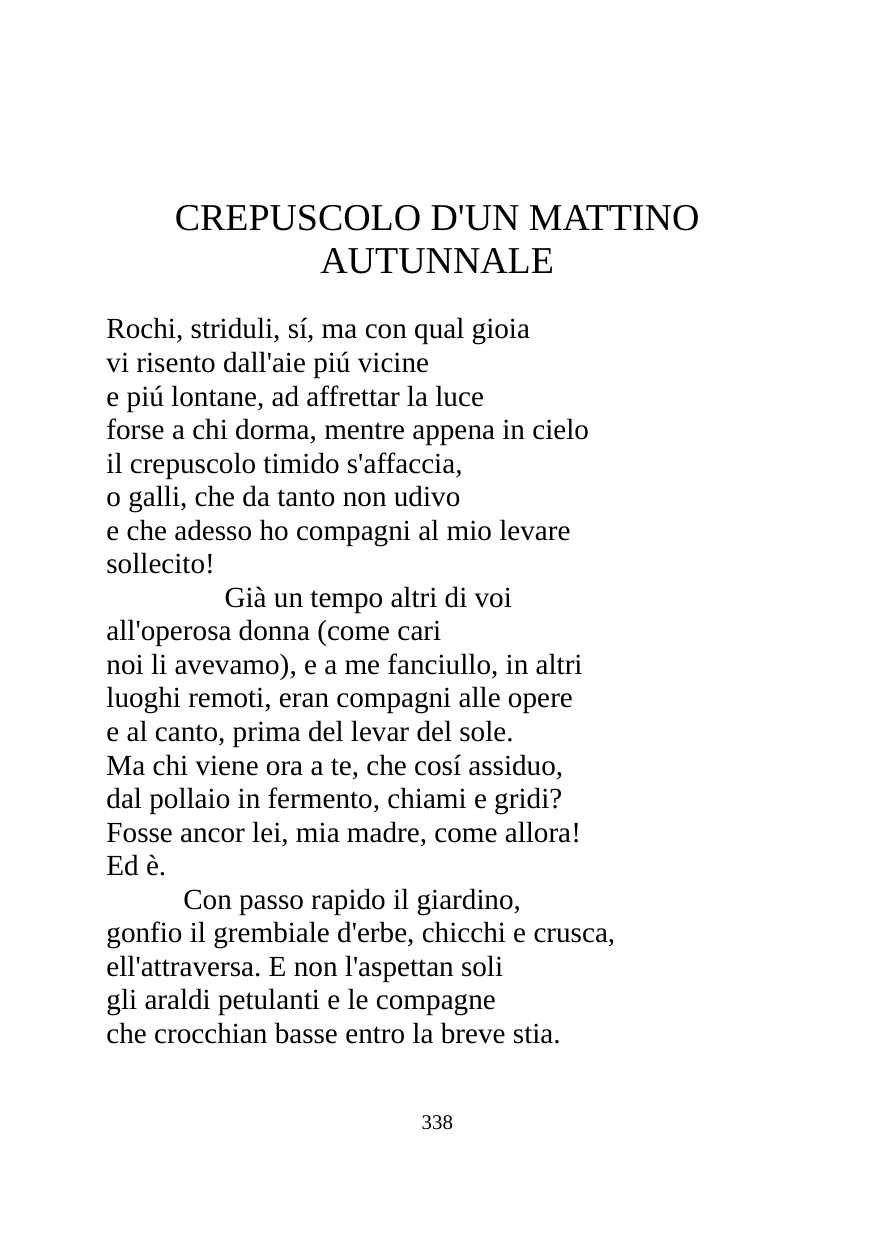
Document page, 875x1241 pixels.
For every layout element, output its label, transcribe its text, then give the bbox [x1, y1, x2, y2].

subtitle CREPUSCOLO D'UN MATTINO AUTUNNALE [106, 195, 768, 282]
text Con passo rapido il giardino, gonfio il grembiale d'erbe, chicchi e crusca, ell'attraversa. E non l'aspettan soli gli araldi petulanti e le compagne che crocchian basse entro la breve stia. [106, 882, 768, 1049]
text Già un tempo altri di voi all'operosa donna (come cari noi li avevamo), e a me fanciullo, in altri luoghi remoti, eran compagni alle opere e al canto, prima del levar del sole. Ma chi viene ora a te, che cosí assiduo, dal pollaio in fermento, chiami e gridi? Fosse ancor lei, mia madre, come allora! Ed è. [106, 580, 768, 882]
text Rochi, striduli, sí, ma con qual gioia vi risento dall'aie piú vicine e piú lontane, ad affrettar la luce forse a chi dorma, mentre appena in cielo il crepuscolo timido s'affaccia, o galli, che da tanto non udivo e che adesso ho compagni al mio levare sollecito! [106, 312, 768, 580]
